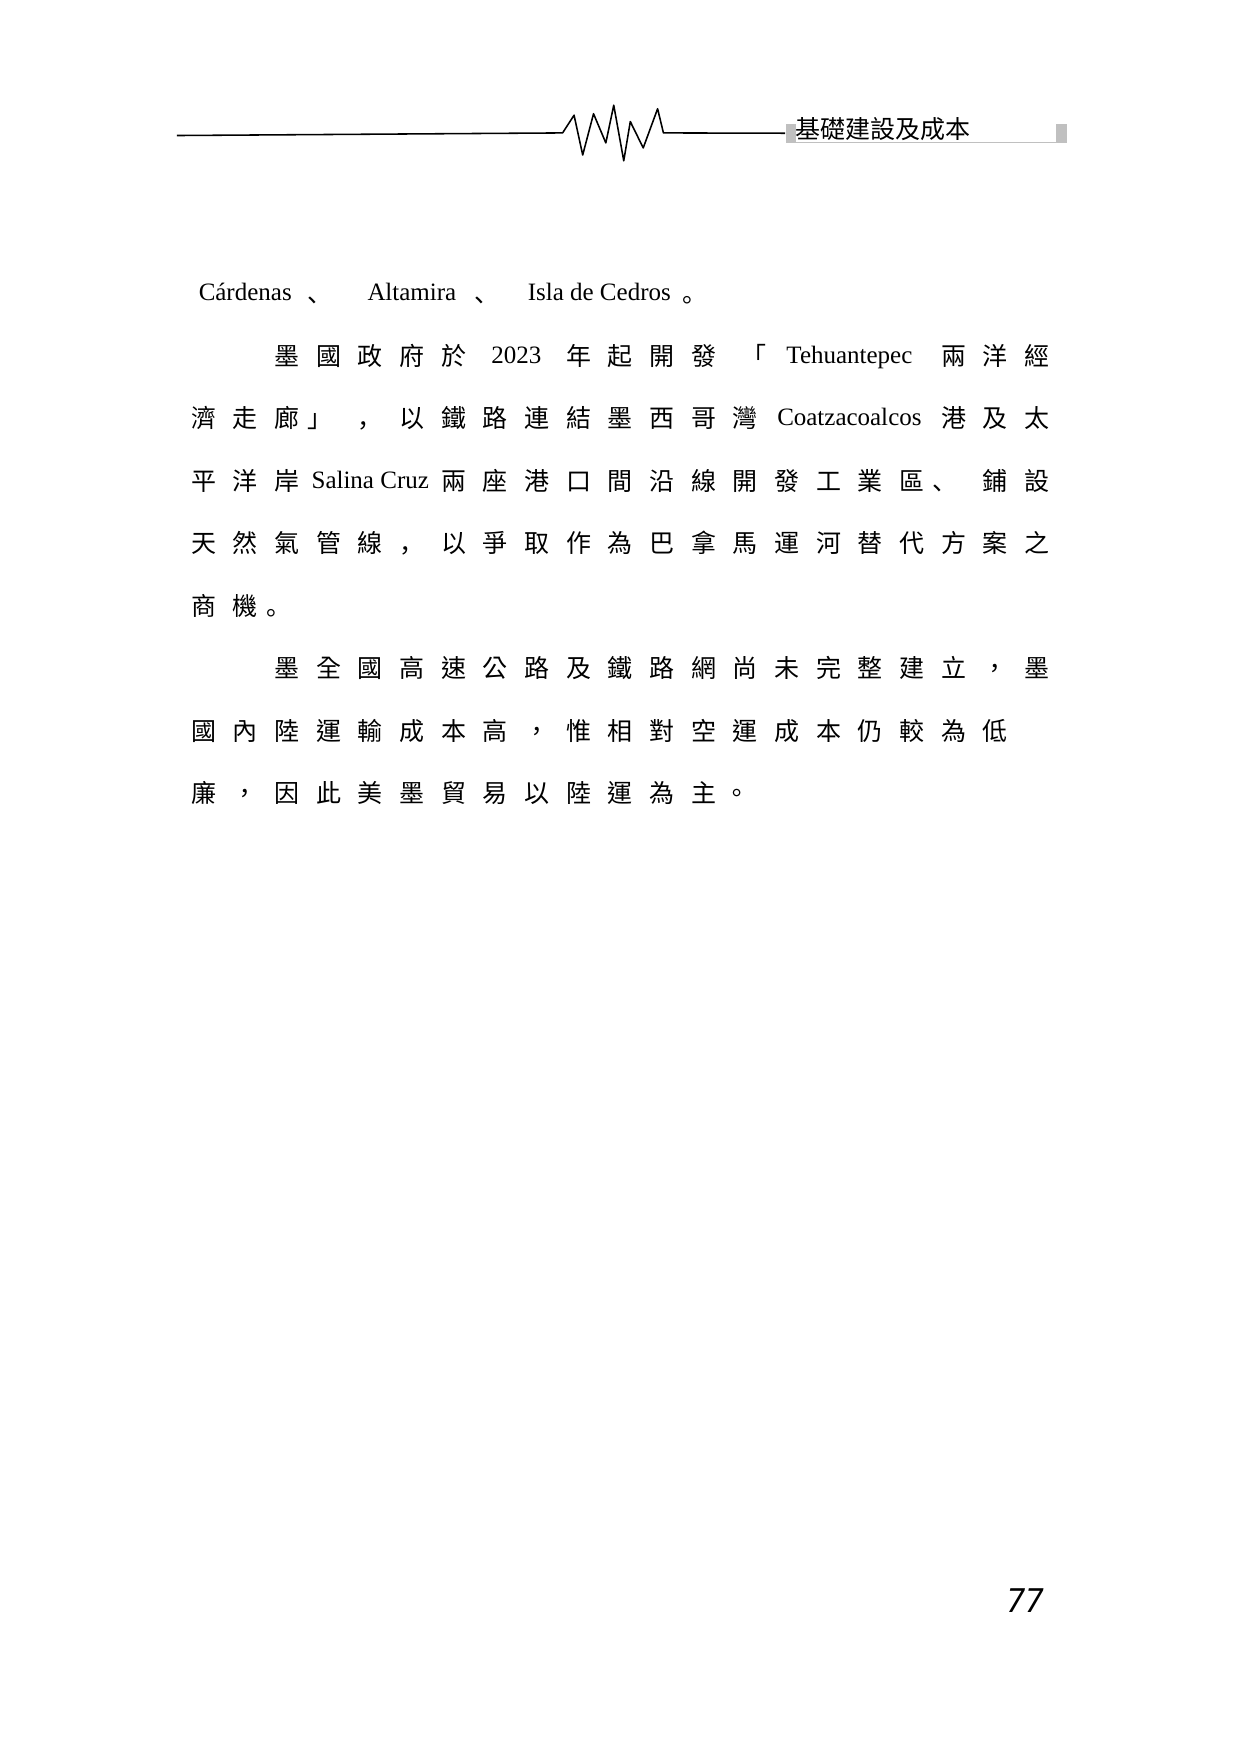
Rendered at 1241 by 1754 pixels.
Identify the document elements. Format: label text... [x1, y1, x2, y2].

text Cárdenas、Altamira、Isla de Cedros。 [183, 250, 1058, 313]
text 墨全國高速公路及鐵路網尚未完整建立，墨國內陸運輸成本高，惟相對空運成本仍較為低廉，因此美墨貿易以陸運為主。 [183, 625, 1058, 813]
text 墨國政府於2023年起開發「Tehuantepec兩洋經濟走廊」，以鐵路連結墨西哥灣Coatzacoalcos港及太平洋岸Salina Cruz兩座港口間沿線開發工業區、鋪設天然氣管線，以爭取作為巴拿馬運河替代方案之商機。 [183, 313, 1058, 625]
